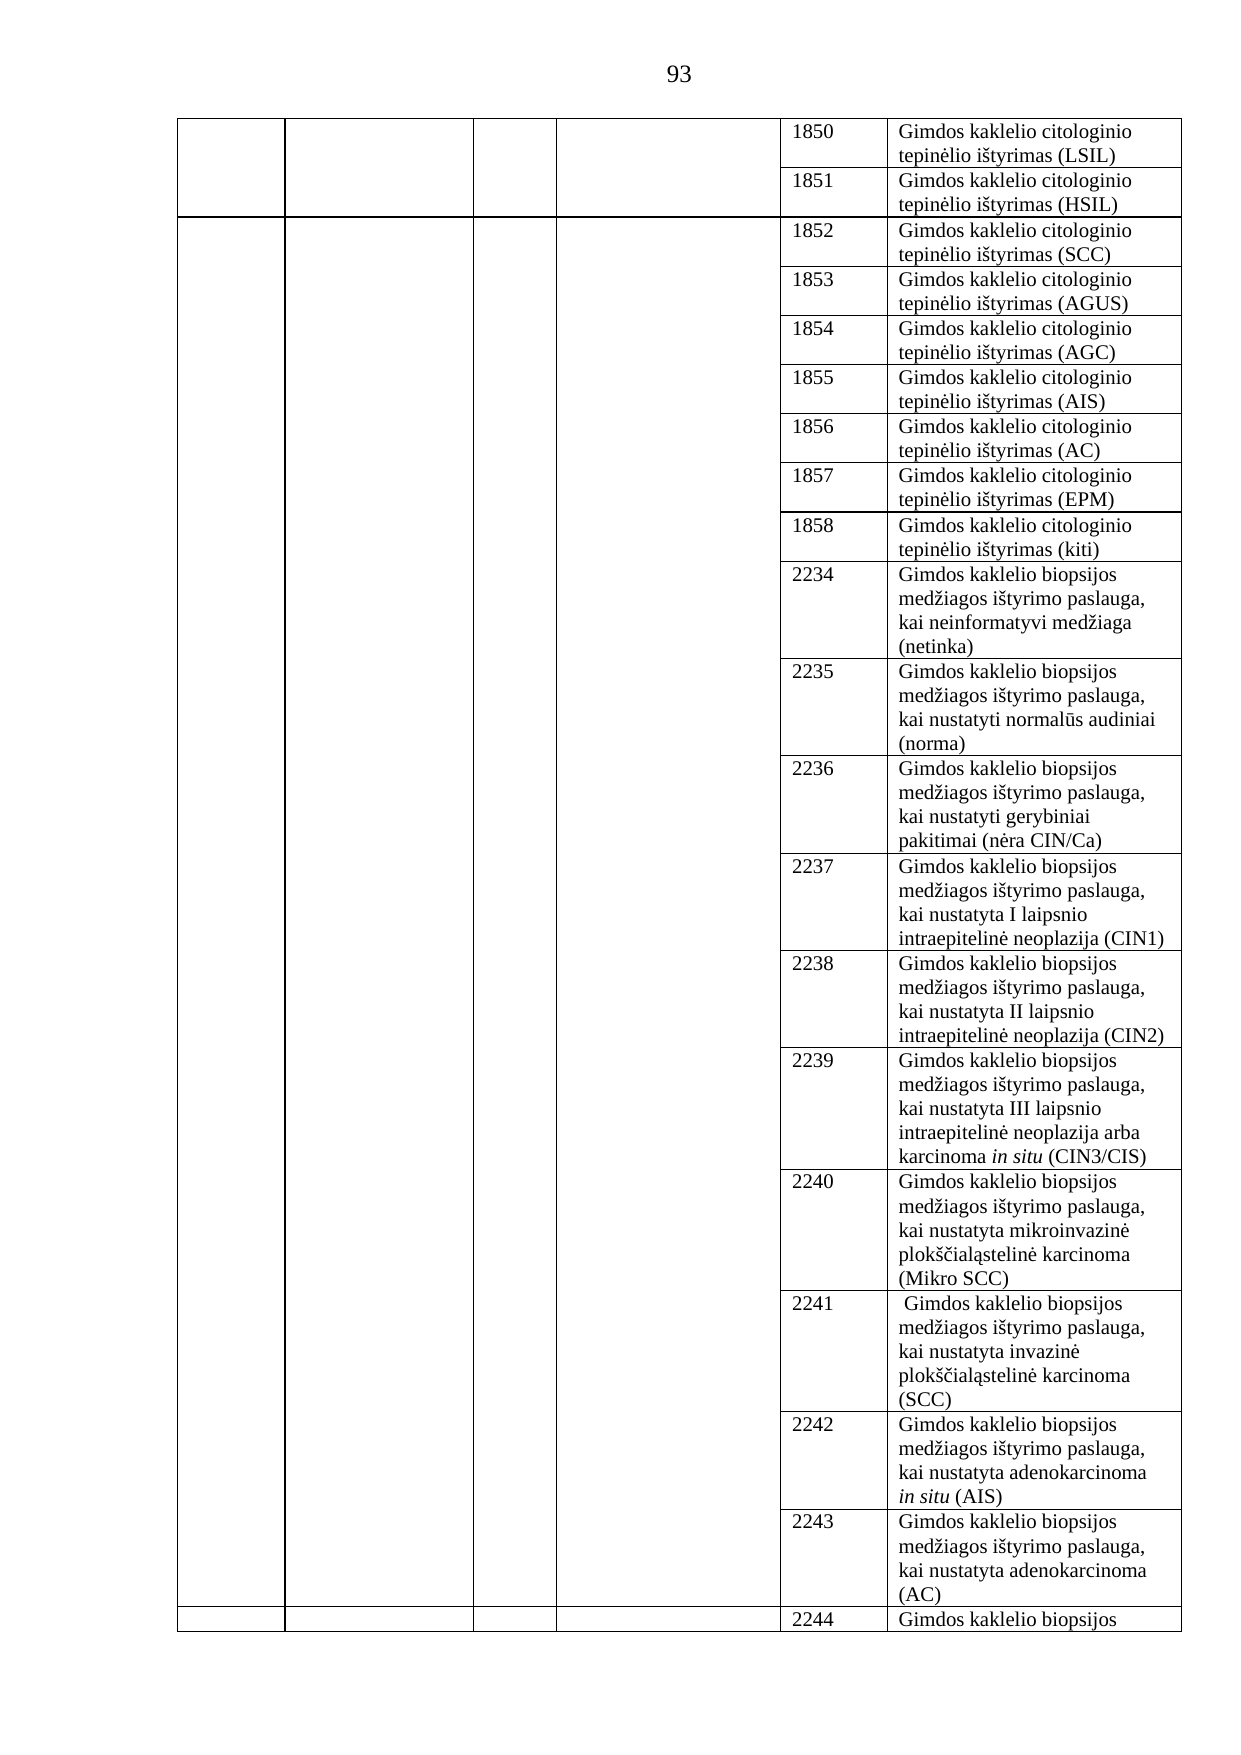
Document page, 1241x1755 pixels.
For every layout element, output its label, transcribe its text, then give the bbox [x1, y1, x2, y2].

table_cell [178, 218, 284, 1606]
table_cell Gimdos kaklelio biopsijos medžiagos ištyrimo paslauga, kai neinformatyvi medžiaga (netinka) [888, 562, 1181, 658]
table_cell 1854 [781, 316, 887, 364]
table_cell Gimdos kaklelio citologinio tepinėlio ištyrimas (SCC) [888, 218, 1181, 266]
table_cell 2237 [781, 854, 887, 950]
table_cell 1857 [781, 463, 887, 511]
table_cell Gimdos kaklelio citologinio tepinėlio ištyrimas (HSIL) [888, 168, 1181, 216]
table_cell Gimdos kaklelio biopsijos medžiagos ištyrimo paslauga, kai nustatyta mikroinvazinė plokščialąstelinė karcinoma (Mikro SCC) [888, 1170, 1181, 1290]
table_cell 2240 [781, 1170, 887, 1290]
table_cell 2234 [781, 562, 887, 658]
table_cell 1852 [781, 218, 887, 266]
table_cell Gimdos kaklelio biopsijos medžiagos ištyrimo paslauga, kai nustatyti gerybiniai pakitimai (nėra CIN/Ca) [888, 756, 1181, 852]
table_cell Gimdos kaklelio citologinio tepinėlio ištyrimas (AIS) [888, 365, 1181, 413]
table_cell [474, 218, 556, 1606]
table_cell 1850 [781, 119, 887, 167]
table_cell 1855 [781, 365, 887, 413]
table_cell [286, 218, 473, 1606]
table_cell [474, 119, 556, 216]
table_cell Gimdos kaklelio biopsijos medžiagos ištyrimo paslauga, kai nustatyta invazinė plokščialąstelinė karcinoma (SCC) [888, 1291, 1181, 1411]
table_cell Gimdos kaklelio biopsijos medžiagos ištyrimo paslauga, kai nustatyta III laipsnio intraepitelinė neoplazija arba karcinoma in situ (CIN3/CIS) [888, 1048, 1181, 1168]
table_cell 2239 [781, 1048, 887, 1168]
table_cell Gimdos kaklelio biopsijos [888, 1607, 1181, 1631]
table_cell Gimdos kaklelio biopsijos medžiagos ištyrimo paslauga, kai nustatyta II laipsnio intraepitelinė neoplazija (CIN2) [888, 951, 1181, 1047]
table_cell Gimdos kaklelio citologinio tepinėlio ištyrimas (AGC) [888, 316, 1181, 364]
table_cell Gimdos kaklelio citologinio tepinėlio ištyrimas (AGUS) [888, 267, 1181, 315]
table_cell Gimdos kaklelio citologinio tepinėlio ištyrimas (LSIL) [888, 119, 1181, 167]
table_cell [474, 1607, 556, 1631]
table_cell [286, 119, 473, 216]
table_cell [557, 218, 780, 1606]
table_cell 2236 [781, 756, 887, 852]
table_cell [178, 1607, 284, 1631]
table_cell Gimdos kaklelio citologinio tepinėlio ištyrimas (kiti) [888, 513, 1181, 561]
table_cell 2242 [781, 1412, 887, 1508]
table_cell 2238 [781, 951, 887, 1047]
table_cell 2244 [781, 1607, 887, 1631]
table_cell Gimdos kaklelio citologinio tepinėlio ištyrimas (AC) [888, 414, 1181, 462]
table_cell Gimdos kaklelio biopsijos medžiagos ištyrimo paslauga, kai nustatyta adenokarcinoma (AC) [888, 1510, 1181, 1606]
table_cell [286, 1607, 473, 1631]
table_cell 1853 [781, 267, 887, 315]
table_cell Gimdos kaklelio biopsijos medžiagos ištyrimo paslauga, kai nustatyta adenokarcinoma in situ (AIS) [888, 1412, 1181, 1508]
table_cell 1858 [781, 513, 887, 561]
table_cell 1856 [781, 414, 887, 462]
table_cell 1851 [781, 168, 887, 216]
table_cell Gimdos kaklelio biopsijos medžiagos ištyrimo paslauga, kai nustatyti normalūs audiniai (norma) [888, 659, 1181, 755]
table_cell [557, 1607, 780, 1631]
table_cell Gimdos kaklelio citologinio tepinėlio ištyrimas (EPM) [888, 463, 1181, 511]
table_cell 2235 [781, 659, 887, 755]
table_cell 2243 [781, 1510, 887, 1606]
table_cell Gimdos kaklelio biopsijos medžiagos ištyrimo paslauga, kai nustatyta I laipsnio intraepitelinė neoplazija (CIN1) [888, 854, 1181, 950]
table_cell [178, 119, 284, 216]
table_cell 2241 [781, 1291, 887, 1411]
table_cell [557, 119, 780, 216]
